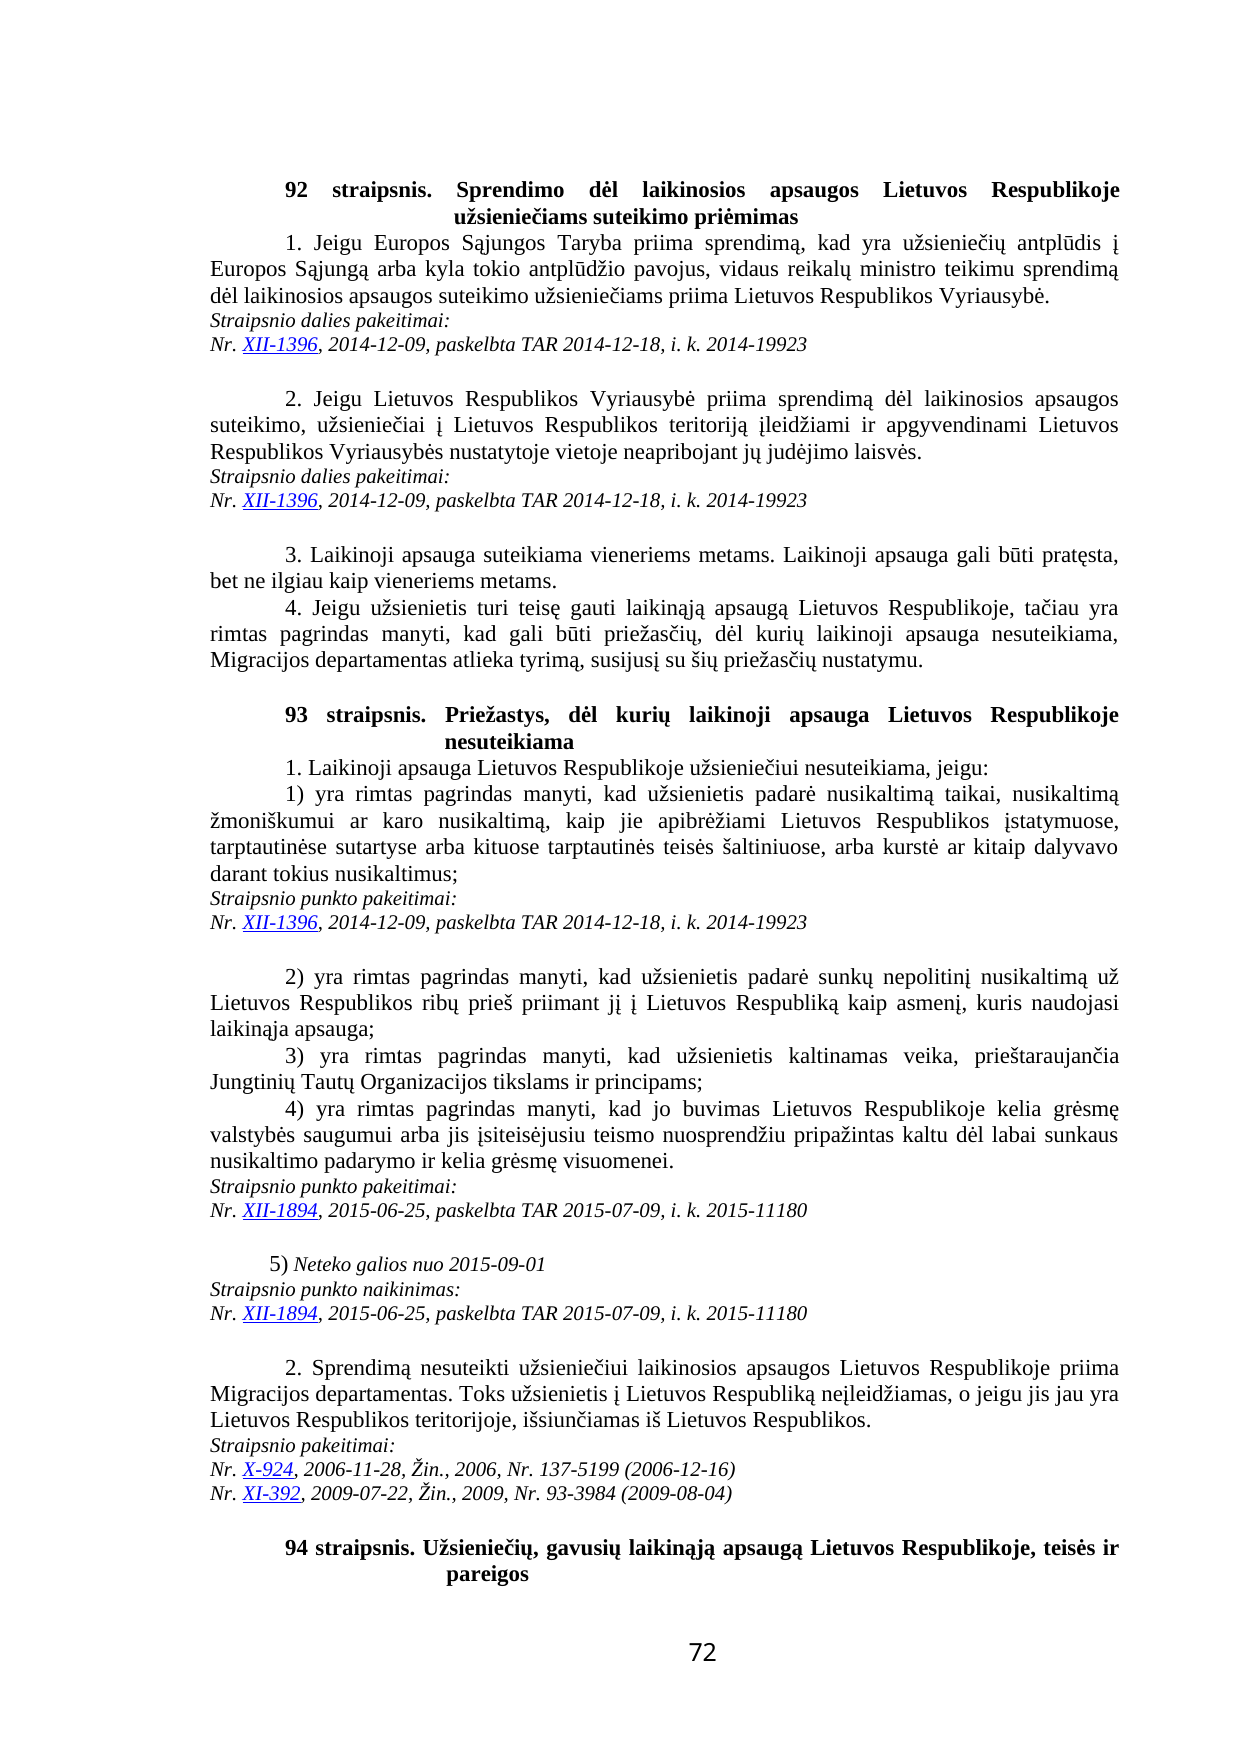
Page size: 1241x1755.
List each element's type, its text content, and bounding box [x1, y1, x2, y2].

text Nr. XII-1894, 2015-06-25, paskelbta TAR 2015-07-09, i. k. 2015-11180 [210, 1301, 1120, 1325]
text Nr. XII-1396, 2014-12-09, paskelbta TAR 2014-12-18, i. k. 2014-19923 [210, 488, 1120, 512]
text Straipsnio punkto pakeitimai: [210, 1174, 1120, 1198]
text 1. Jeigu Europos Sąjungos Taryba priima sprendimą, kad yra užsieniečių antplūdis į Europos Sąjungą arba kyla tokio antplūdžio pavojus, vidaus reikalų ministro teikimu sprendimą dėl laikinosios apsaugos suteikimo užsieniečiams priima Lietuvos Respublikos Vyriausybė. [210, 229, 1120, 308]
text 3. Laikinoji apsauga suteikiama vieneriems metams. Laikinoji apsauga gali būti pratęsta, bet ne ilgiau kaip vieneriems metams. [210, 541, 1120, 594]
text 92 straipsnis. Sprendimo dėl laikinosios apsaugos Lietuvos Respublikoje užsieniečiams suteikimo priėmimas [285, 176, 1120, 229]
text 2) yra rimtas pagrindas manyti, kad užsienietis padarė sunkų nepolitinį nusikaltimą už Lietuvos Respublikos ribų prieš priimant jį į Lietuvos Respubliką kaip asmenį, kuris naudojasi laikinąja apsauga; [210, 963, 1120, 1042]
text Straipsnio punkto pakeitimai: [210, 886, 1120, 910]
text 2. Sprendimą nesuteikti užsieniečiui laikinosios apsaugos Lietuvos Respublikoje priima Migracijos departamentas. Toks užsienietis į Lietuvos Respubliką neįleidžiamas, o jeigu jis jau yra Lietuvos Respublikos teritorijoje, išsiunčiamas iš Lietuvos Respublikos. [210, 1354, 1120, 1433]
text 1) yra rimtas pagrindas manyti, kad užsienietis padarė nusikaltimą taikai, nusikaltimą žmoniškumui ar karo nusikaltimą, kaip jie apibrėžiami Lietuvos Respublikos įstatymuose, tarptautinėse sutartyse arba kituose tarptautinės teisės šaltiniuose, arba kurstė ar kitaip dalyvavo darant tokius nusikaltimus; [210, 781, 1120, 886]
text Straipsnio dalies pakeitimai: [210, 308, 1120, 332]
text Nr. XII-1396, 2014-12-09, paskelbta TAR 2014-12-18, i. k. 2014-19923 [210, 332, 1120, 356]
text Straipsnio dalies pakeitimai: [210, 464, 1120, 488]
text Nr. XII-1894, 2015-06-25, paskelbta TAR 2015-07-09, i. k. 2015-11180 [210, 1198, 1120, 1222]
text Straipsnio pakeitimai: [210, 1433, 1120, 1457]
text 94 straipsnis. Užsieniečių, gavusių laikinąją apsaugą Lietuvos Respublikoje, teisės ir pareigos [285, 1534, 1120, 1586]
text 4. Jeigu užsienietis turi teisę gauti laikinąją apsaugą Lietuvos Respublikoje, tačiau yra rimtas pagrindas manyti, kad gali būti priežasčių, dėl kurių laikinoji apsauga nesuteikiama, Migracijos departamentas atlieka tyrimą, susijusį su šių priežasčių nustatymu. [210, 594, 1120, 673]
text 1. Laikinoji apsauga Lietuvos Respublikoje užsieniečiui nesuteikiama, jeigu: [210, 754, 1120, 781]
text Nr. X-924, 2006-11-28, Žin., 2006, Nr. 137-5199 (2006-12-16) [210, 1457, 1120, 1481]
text 5) Neteko galios nuo 2015-09-01 [210, 1251, 1120, 1277]
text 93 straipsnis. Priežastys, dėl kurių laikinoji apsauga Lietuvos Respublikoje nesuteikiama [285, 701, 1120, 754]
text 2. Jeigu Lietuvos Respublikos Vyriausybė priima sprendimą dėl laikinosios apsaugos suteikimo, užsieniečiai į Lietuvos Respublikos teritoriją įleidžiami ir apgyvendinami Lietuvos Respublikos Vyriausybės nustatytoje vietoje neapribojant jų judėjimo laisvės. [210, 385, 1120, 464]
text 3) yra rimtas pagrindas manyti, kad užsienietis kaltinamas veika, prieštaraujančia Jungtinių Tautų Organizacijos tikslams ir principams; [210, 1042, 1120, 1094]
text Nr. XI-392, 2009-07-22, Žin., 2009, Nr. 93-3984 (2009-08-04) [210, 1481, 1120, 1505]
text Straipsnio punkto naikinimas: [210, 1277, 1120, 1301]
text Nr. XII-1396, 2014-12-09, paskelbta TAR 2014-12-18, i. k. 2014-19923 [210, 910, 1120, 934]
text 4) yra rimtas pagrindas manyti, kad jo buvimas Lietuvos Respublikoje kelia grėsmę valstybės saugumui arba jis įsiteisėjusiu teismo nuosprendžiu pripažintas kaltu dėl labai sunkaus nusikaltimo padarymo ir kelia grėsmę visuomenei. [210, 1094, 1120, 1174]
